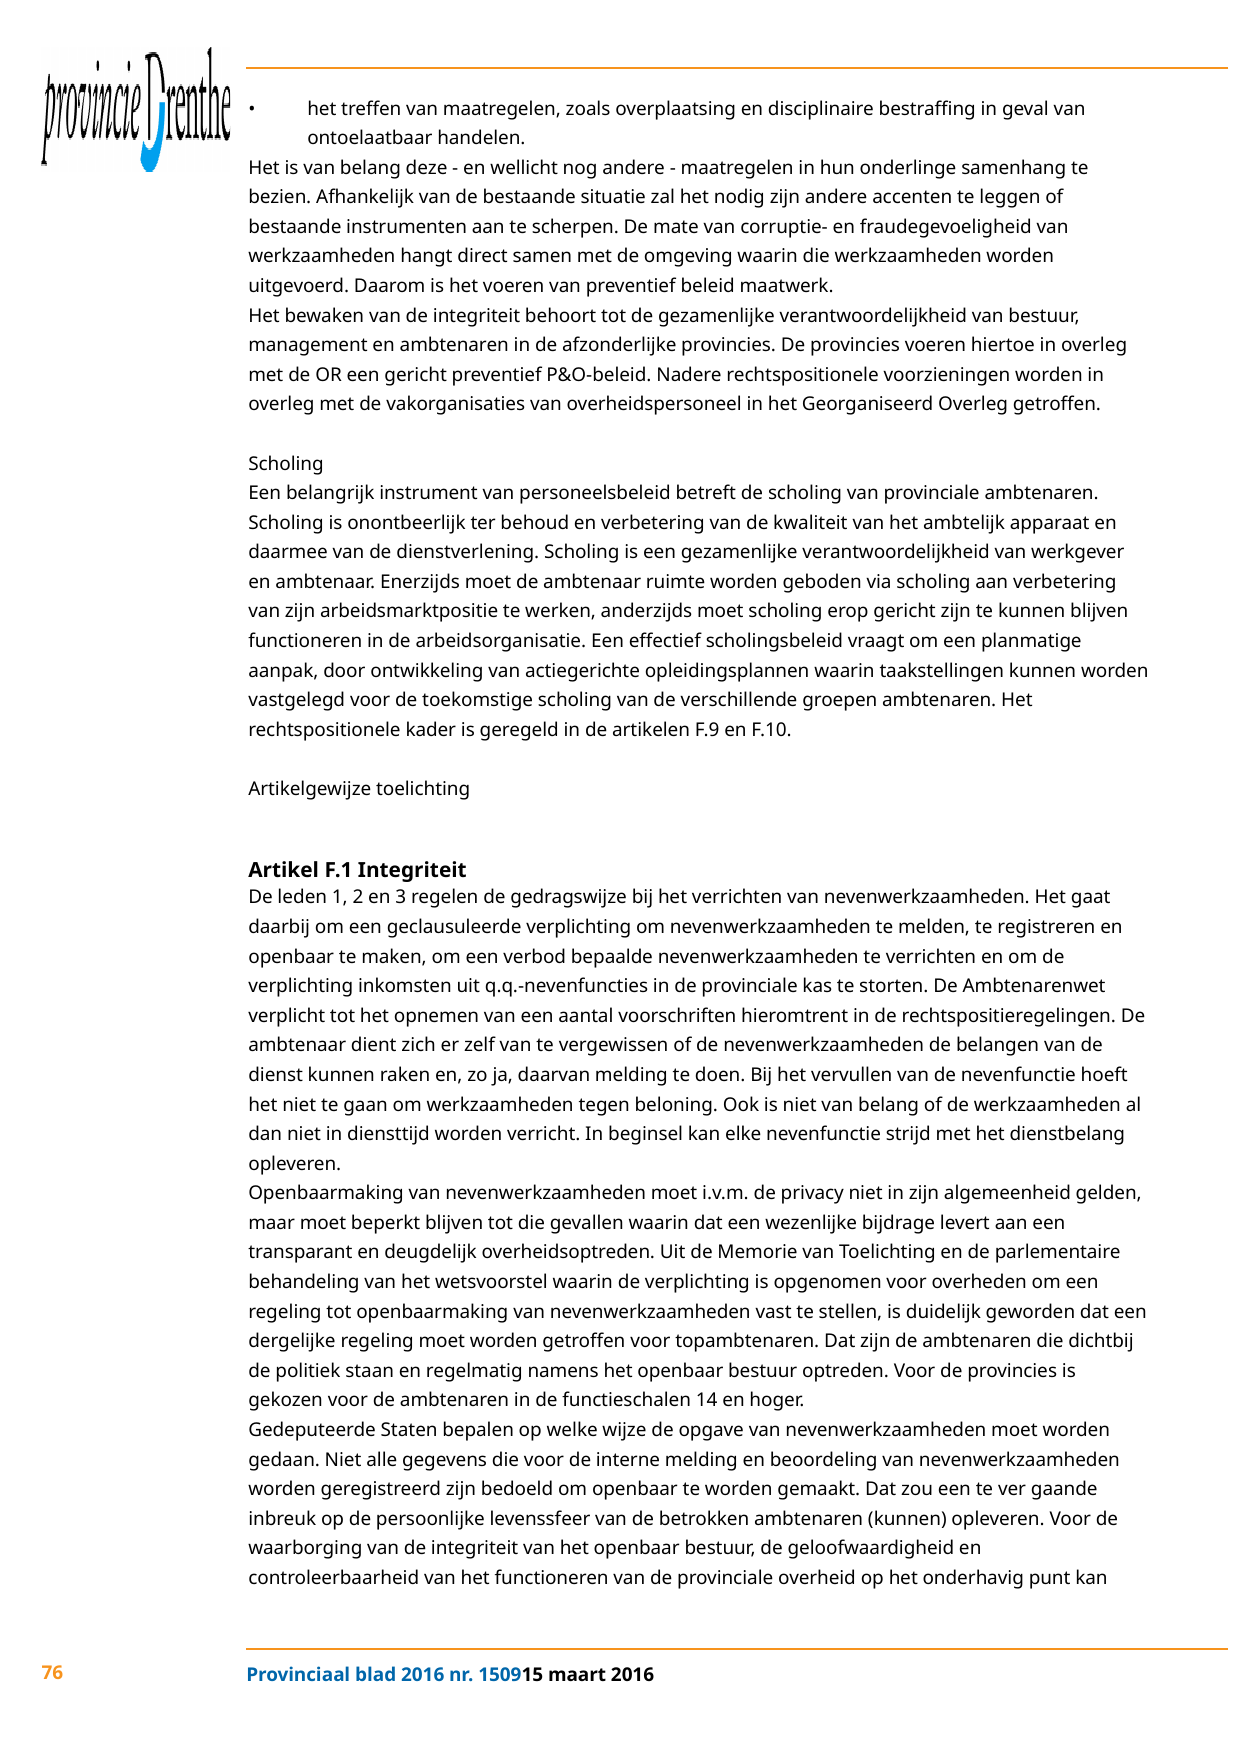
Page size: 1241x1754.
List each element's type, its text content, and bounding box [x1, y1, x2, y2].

text Het bewaken van de integriteit behoort tot de gezamenlijke verantwoordelijkheid van bestuur, management en ambtenaren in de afzonderlijke provincies. De provincies voeren hiertoe in overleg met de OR een gericht preventief P&O-beleid. Nadere rechtspositionele voorzieningen worden in overleg met de vakorganisaties van overheidspersoneel in het Georganiseerd Overleg getroffen. [248, 302, 1152, 416]
text Een belangrijk instrument van personeelsbeleid betreft de scholing van provinciale ambtenaren. Scholing is onontbeerlijk ter behoud en verbetering van de kwaliteit van het ambtelijk apparaat en daarmee van de dienstverlening. Scholing is een gezamenlijke verantwoordelijkheid van werkgever en ambtenaar. Enerzijds moet de ambtenaar ruimte worden geboden via scholing aan verbetering van zijn arbeidsmarktpositie te werken, anderzijds moet scholing erop gericht zijn te kunnen blijven functioneren in de arbeidsorganisatie. Een effectief scholingsbeleid vraagt om een planmatige aanpak, door ontwikkeling van actiegerichte opleidingsplannen waarin taakstellingen kunnen worden vastgelegd voor de toekomstige scholing van de verschillende groepen ambtenaren. Het rechtspositionele kader is geregeld in de artikelen F.9 en F.10. [248, 479, 1152, 742]
text Openbaarmaking van nevenwerkzaamheden moet i.v.m. de privacy niet in zijn algemeenheid gelden, maar moet beperkt blijven tot die gevallen waarin dat een wezenlijke bijdrage levert aan een transparant en deugdelijk overheidsoptreden. Uit de Memorie van Toelichting en de parlementaire behandeling van het wetsvoorstel waarin de verplichting is opgenomen voor overheden om een regeling tot openbaarmaking van nevenwerkzaamheden vast te stellen, is duidelijk geworden dat een dergelijke regeling moet worden getroffen voor topambtenaren. Dat zijn de ambtenaren die dichtbij de politiek staan en regelmatig namens het openbaar bestuur optreden. Voor de provincies is gekozen voor de ambtenaren in de functieschalen 14 en hoger. [248, 1179, 1152, 1412]
text Artikel F.1 Integriteit [248, 855, 1152, 884]
list het treffen van maatregelen, zoals overplaatsing en disciplinaire bestraffing in geval van ontoelaatbaar handelen. [248, 95, 1152, 150]
text De leden 1, 2 en 3 regelen de gedragswijze bij het verrichten van nevenwerkzaamheden. Het gaat daarbij om een geclausuleerde verplichting om nevenwerkzaamheden te melden, te registreren en openbaar te maken, om een verbod bepaalde nevenwerkzaamheden te verrichten en om de verplichting inkomsten uit q.q.-nevenfuncties in de provinciale kas te storten. De Ambtenarenwet verplicht tot het opnemen van een aantal voorschriften hieromtrent in de rechtspositieregelingen. De ambtenaar dient zich er zelf van te vergewissen of de nevenwerkzaamheden de belangen van de dienst kunnen raken en, zo ja, daarvan melding te doen. Bij het vervullen van de nevenfunctie hoeft het niet te gaan om werkzaamheden tegen beloning. Ook is niet van belang of de werkzaamheden al dan niet in diensttijd worden verricht. In beginsel kan elke nevenfunctie strijd met het dienstbelang opleveren. [248, 884, 1152, 1176]
text Het is van belang deze - en wellicht nog andere - maatregelen in hun onderlinge samenhang te bezien. Afhankelijk van de bestaande situatie zal het nodig zijn andere accenten te leggen of bestaande instrumenten aan te scherpen. De mate van corruptie- en fraudegevoeligheid van werkzaamheden hangt direct samen met de omgeving waarin die werkzaamheden worden uitgevoerd. Daarom is het voeren van preventief beleid maatwerk. [248, 154, 1152, 298]
text Gedeputeerde Staten bepalen op welke wijze de opgave van nevenwerkzaamheden moet worden gedaan. Niet alle gegevens die voor de interne melding en beoordeling van nevenwerkzaamheden worden geregistreerd zijn bedoeld om openbaar te worden gemaakt. Dat zou een te ver gaande inbreuk op de persoonlijke levenssfeer van de betrokken ambtenaren (kunnen) opleveren. Voor de waarborging van de integriteit van het openbaar bestuur, de geloofwaardigheid en controleerbaarheid van het functioneren van de provinciale overheid op het onderhavig punt kan [248, 1416, 1152, 1590]
text Artikelgewijze toelichting [248, 775, 1152, 801]
text Scholing [248, 450, 1152, 476]
picture [41, 47, 231, 172]
